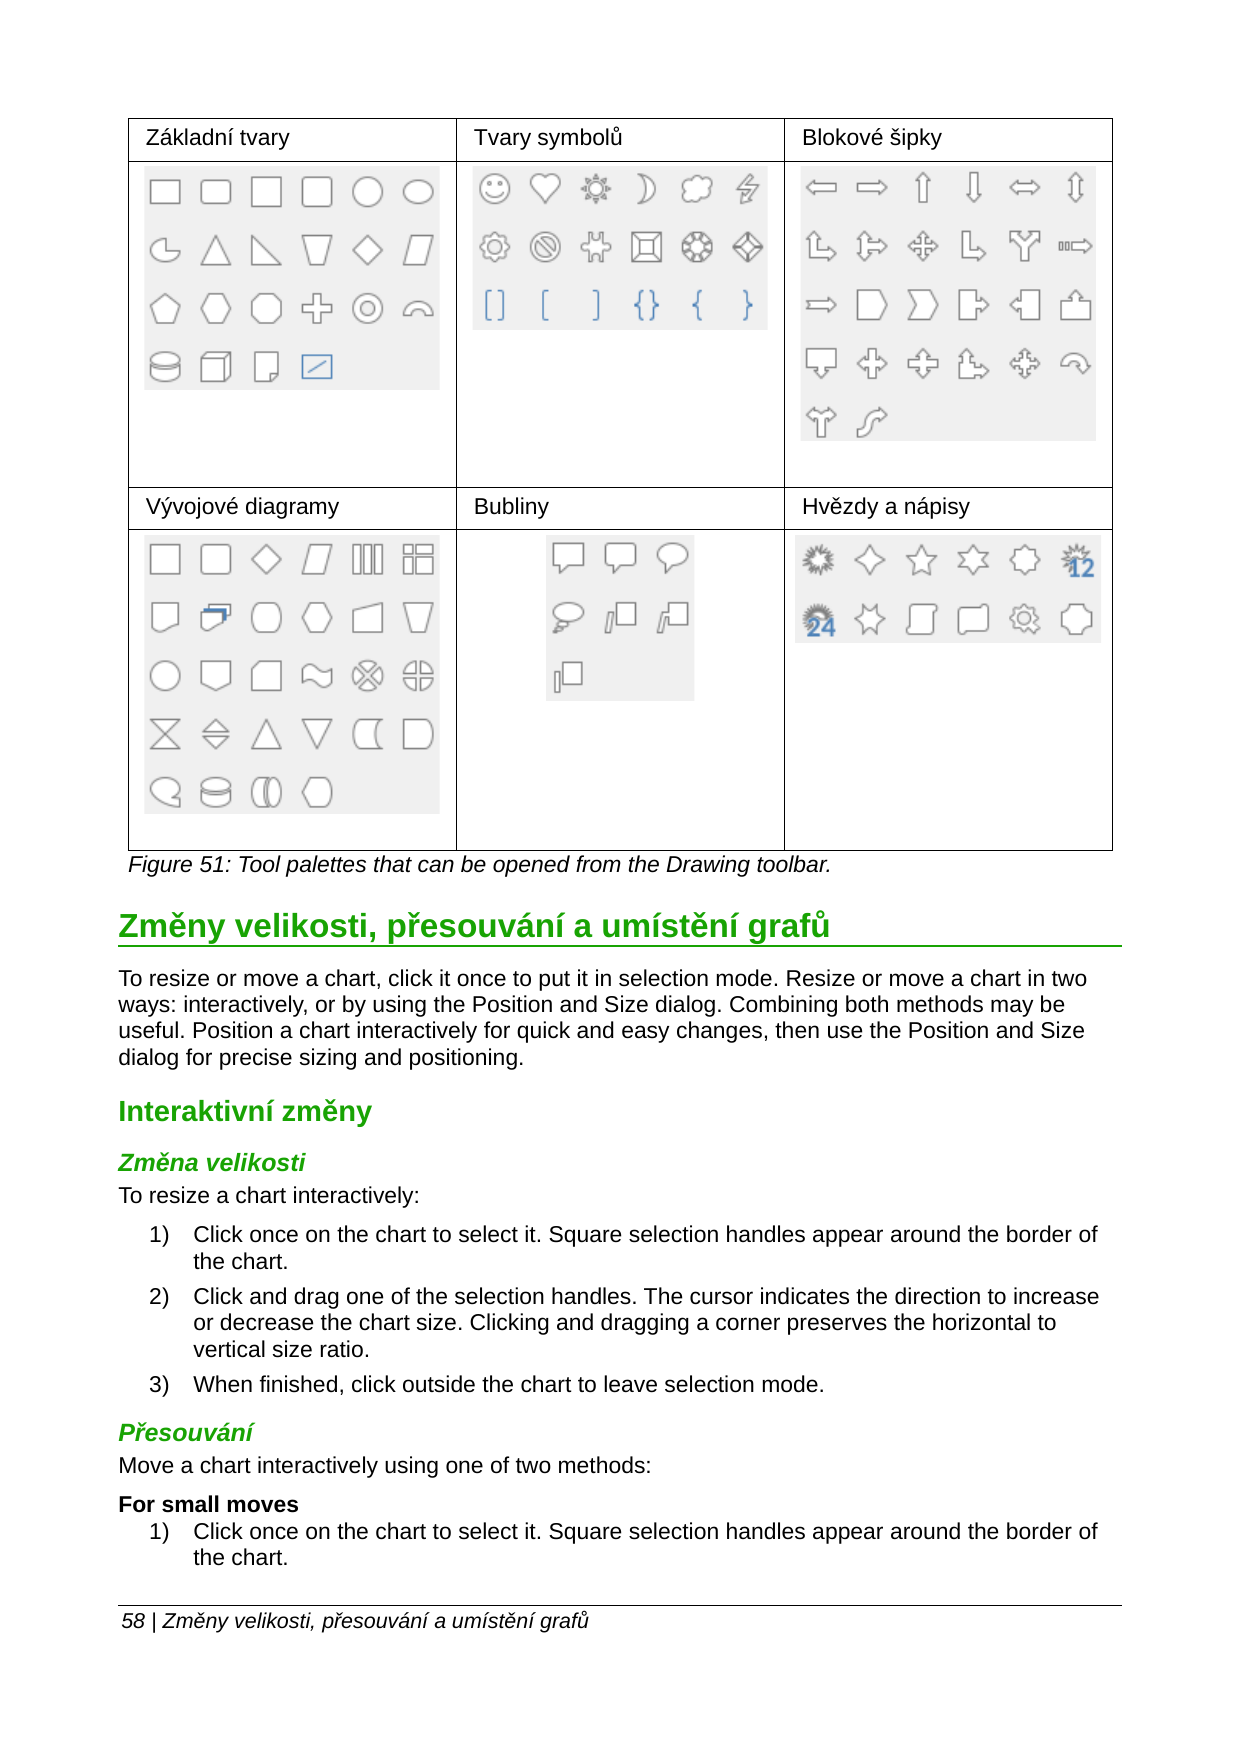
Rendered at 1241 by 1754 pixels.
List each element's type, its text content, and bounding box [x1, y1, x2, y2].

picture [472, 166, 768, 330]
text For small moves [118, 1491, 1122, 1518]
picture [795, 535, 1102, 643]
table_cell Bubliny [457, 488, 784, 529]
subtitle Přesouvání [118, 1418, 1122, 1447]
picture [144, 166, 440, 390]
subtitle Změna velikosti [118, 1148, 1122, 1177]
table_cell [457, 530, 784, 850]
text To resize a chart interactively: [118, 1182, 1122, 1209]
table_cell [129, 162, 456, 389]
subtitle Změny velikosti, přesouvání a umístění grafů [118, 906, 1122, 945]
table_cell Hvězdy a nápisy [785, 488, 1112, 529]
picture [800, 166, 1096, 441]
table_cell [129, 390, 456, 487]
table_cell [457, 162, 784, 487]
text To resize or move a chart, click it once to put it in selection mode. Resize or move a chart in two ways: interactively, or by using the Position and Size dialog. Combining both methods may be useful. Position a chart interactively for quick and easy changes, then use the Position and Size dialog for precise sizing and positioning. [118, 964, 1122, 1070]
text Figure 51: Tool palettes that can be opened from the Drawing toolbar. [128, 851, 1112, 877]
list When finished, click outside the chart to leave selection mode. [169, 1371, 1122, 1397]
picture [546, 535, 695, 701]
table_cell [785, 162, 1112, 487]
table_header Základní tvary [129, 119, 456, 161]
table_cell [129, 530, 456, 850]
list Click and drag one of the selection handles. The cursor indicates the direction to increase or decrease the chart size. Clicking and dragging a corner preserves the horizontal to vertical size ratio. [169, 1283, 1122, 1362]
subtitle Interaktivní změny [118, 1094, 1122, 1127]
list Click once on the chart to select it. Square selection handles appear around the border of the chart. [169, 1518, 1122, 1570]
list Click once on the chart to select it. Square selection handles appear around the border of the chart. [169, 1221, 1122, 1274]
picture [144, 535, 440, 814]
table_cell Vývojové diagramy [129, 488, 456, 529]
text Move a chart interactively using one of two methods: [118, 1452, 1122, 1479]
table_header Blokové šipky [785, 119, 1112, 161]
table_header Tvary symbolů [457, 119, 784, 161]
table_cell [785, 530, 1112, 850]
